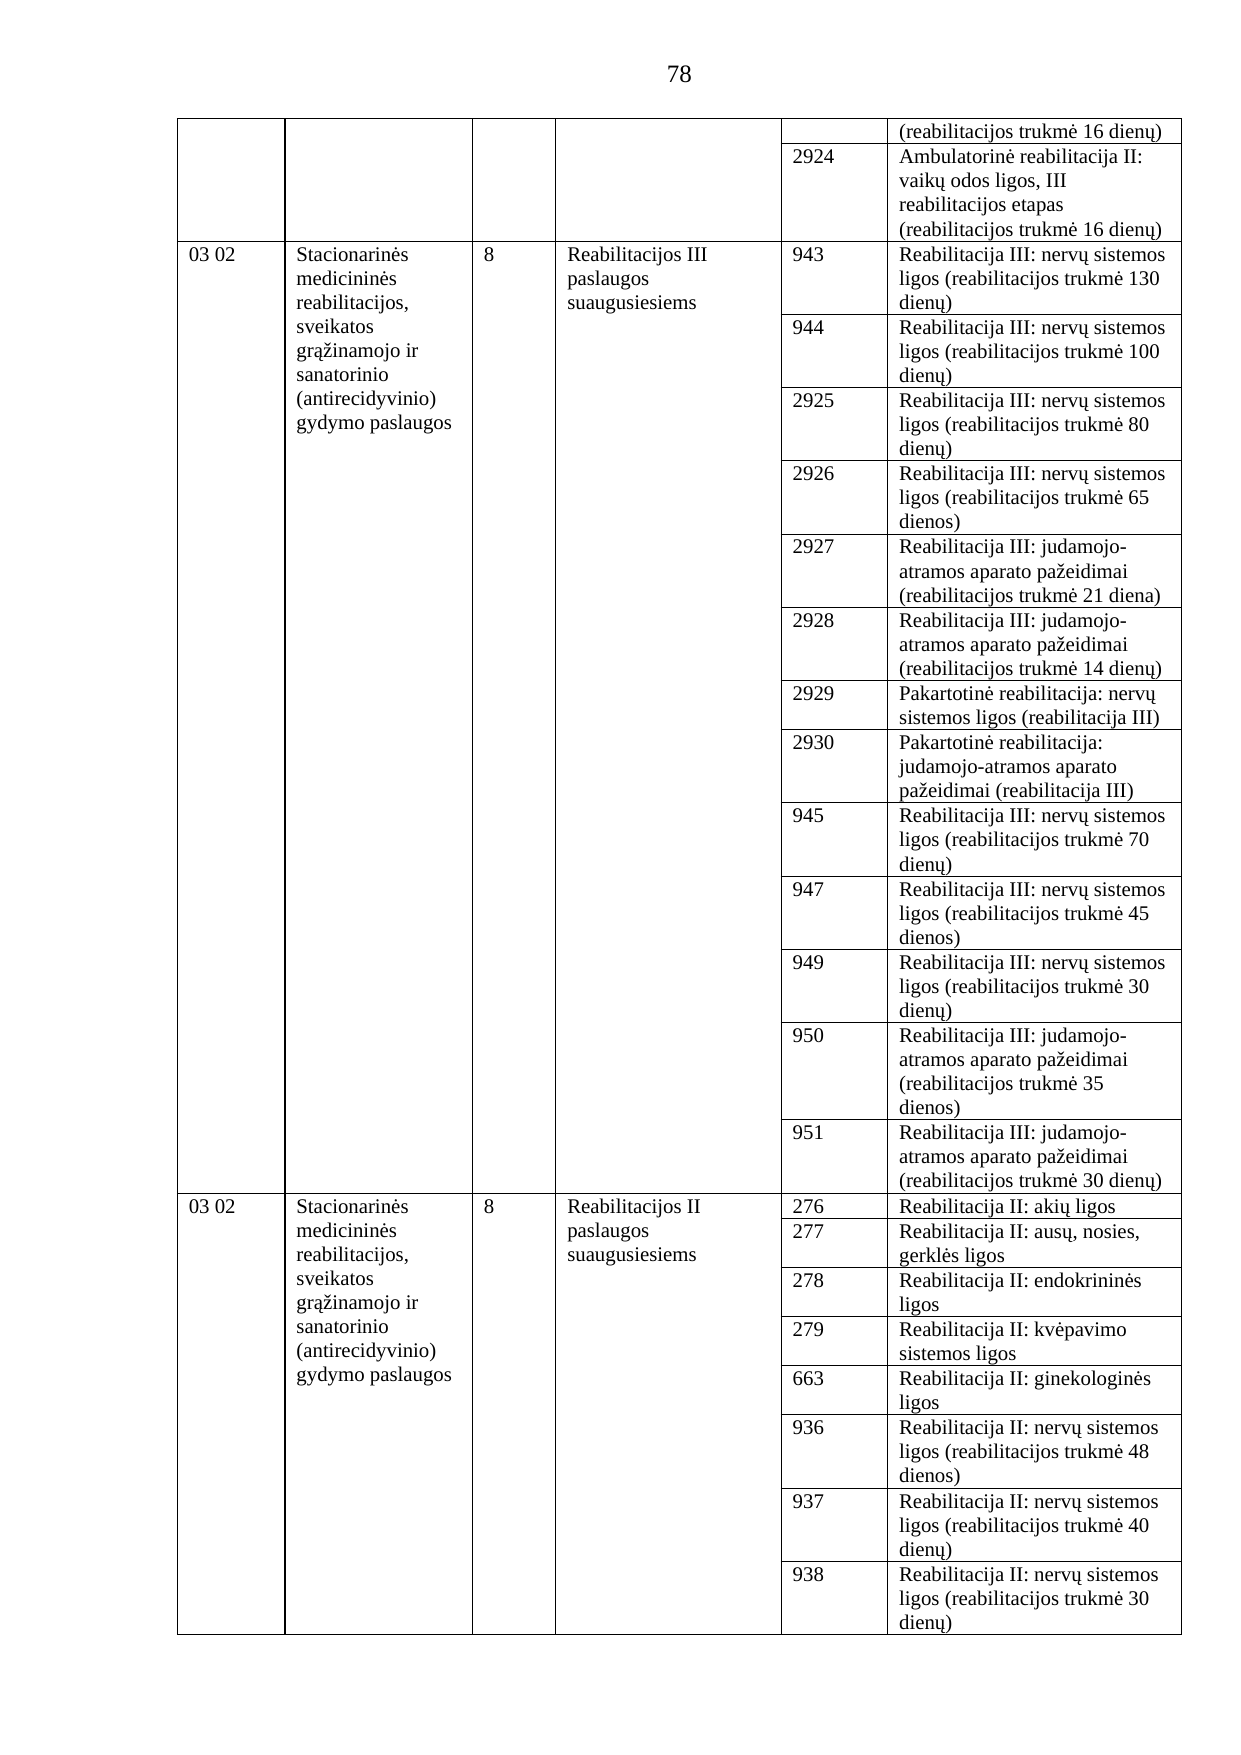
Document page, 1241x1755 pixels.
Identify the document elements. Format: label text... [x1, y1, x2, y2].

table_cell 945 [782, 803, 887, 876]
table_cell 938 [782, 1562, 887, 1634]
table_cell 03 02 [178, 242, 284, 1192]
table_cell 951 [782, 1120, 887, 1192]
table_cell Reabilitacija II: akių ligos [888, 1194, 1181, 1218]
table_cell 2924 [782, 144, 887, 241]
table_cell [286, 119, 472, 241]
table_cell 949 [782, 950, 887, 1022]
table_cell 936 [782, 1415, 887, 1487]
table_cell Reabilitacija II: nervų sistemos ligos (reabilitacijos trukmė 48 dienos) [888, 1415, 1181, 1487]
table_cell Reabilitacija III: judamojo-atramos aparato pažeidimai (reabilitacijos trukmė 21 diena) [888, 535, 1181, 607]
table_cell [556, 119, 781, 241]
table_cell 947 [782, 877, 887, 949]
table_cell 944 [782, 315, 887, 387]
table_cell 278 [782, 1268, 887, 1316]
table_cell Reabilitacija II: kvėpavimo sistemos ligos [888, 1317, 1181, 1365]
table_cell Reabilitacijos III paslaugos suaugusiesiems [556, 242, 781, 1192]
table_cell Pakartotinė reabilitacija: nervų sistemos ligos (reabilitacija III) [888, 681, 1181, 729]
table_cell 03 02 [178, 1194, 284, 1634]
table_cell 2925 [782, 388, 887, 460]
table_cell 8 [473, 242, 555, 1192]
table_cell Reabilitacija II: ginekologinės ligos [888, 1366, 1181, 1414]
table_cell [473, 119, 555, 241]
table_cell Pakartotinė reabilitacija: judamojo-atramos aparato pažeidimai (reabilitacija III) [888, 730, 1181, 802]
table_cell 277 [782, 1219, 887, 1267]
table_cell Reabilitacija III: nervų sistemos ligos (reabilitacijos trukmė 65 dienos) [888, 461, 1181, 533]
table_cell 8 [473, 1194, 555, 1634]
table_cell Reabilitacija III: nervų sistemos ligos (reabilitacijos trukmė 30 dienų) [888, 950, 1181, 1022]
table_cell Reabilitacija III: nervų sistemos ligos (reabilitacijos trukmė 45 dienos) [888, 877, 1181, 949]
table_cell [782, 119, 887, 143]
table_cell Reabilitacija III: nervų sistemos ligos (reabilitacijos trukmė 130 dienų) [888, 242, 1181, 314]
table_cell Reabilitacija III: judamojo-atramos aparato pažeidimai (reabilitacijos trukmė 14 dienų) [888, 608, 1181, 680]
table_cell Stacionarinės medicininės reabilitacijos, sveikatos grąžinamojo ir sanatorinio (antirecidyvinio) gydymo paslaugos [286, 1194, 472, 1634]
table_cell Reabilitacija II: nervų sistemos ligos (reabilitacijos trukmė 40 dienų) [888, 1489, 1181, 1561]
table_cell Reabilitacijos II paslaugos suaugusiesiems [556, 1194, 781, 1634]
table_cell Reabilitacija III: judamojo-atramos aparato pažeidimai (reabilitacijos trukmė 30 dienų) [888, 1120, 1181, 1192]
table_cell 2926 [782, 461, 887, 533]
table_cell 943 [782, 242, 887, 314]
table_cell 663 [782, 1366, 887, 1414]
table_cell Reabilitacija III: nervų sistemos ligos (reabilitacijos trukmė 70 dienų) [888, 803, 1181, 876]
table_cell [178, 119, 284, 241]
table_cell Ambulatorinė reabilitacija II: vaikų odos ligos, III reabilitacijos etapas (reabilitacijos trukmė 16 dienų) [888, 144, 1181, 241]
table_cell Reabilitacija II: ausų, nosies, gerklės ligos [888, 1219, 1181, 1267]
table_cell Reabilitacija II: endokrininės ligos [888, 1268, 1181, 1316]
table_cell Reabilitacija III: judamojo-atramos aparato pažeidimai (reabilitacijos trukmė 35 dienos) [888, 1023, 1181, 1119]
table_cell Reabilitacija II: nervų sistemos ligos (reabilitacijos trukmė 30 dienų) [888, 1562, 1181, 1634]
table_cell 276 [782, 1194, 887, 1218]
table_cell 950 [782, 1023, 887, 1119]
table_cell 2929 [782, 681, 887, 729]
table_cell (reabilitacijos trukmė 16 dienų) [888, 119, 1181, 143]
table_cell 279 [782, 1317, 887, 1365]
table_cell 937 [782, 1489, 887, 1561]
table_cell 2928 [782, 608, 887, 680]
table_cell Reabilitacija III: nervų sistemos ligos (reabilitacijos trukmė 100 dienų) [888, 315, 1181, 387]
table_cell 2927 [782, 535, 887, 607]
table_cell Stacionarinės medicininės reabilitacijos, sveikatos grąžinamojo ir sanatorinio (antirecidyvinio) gydymo paslaugos [286, 242, 472, 1192]
table_cell Reabilitacija III: nervų sistemos ligos (reabilitacijos trukmė 80 dienų) [888, 388, 1181, 460]
table_cell 2930 [782, 730, 887, 802]
